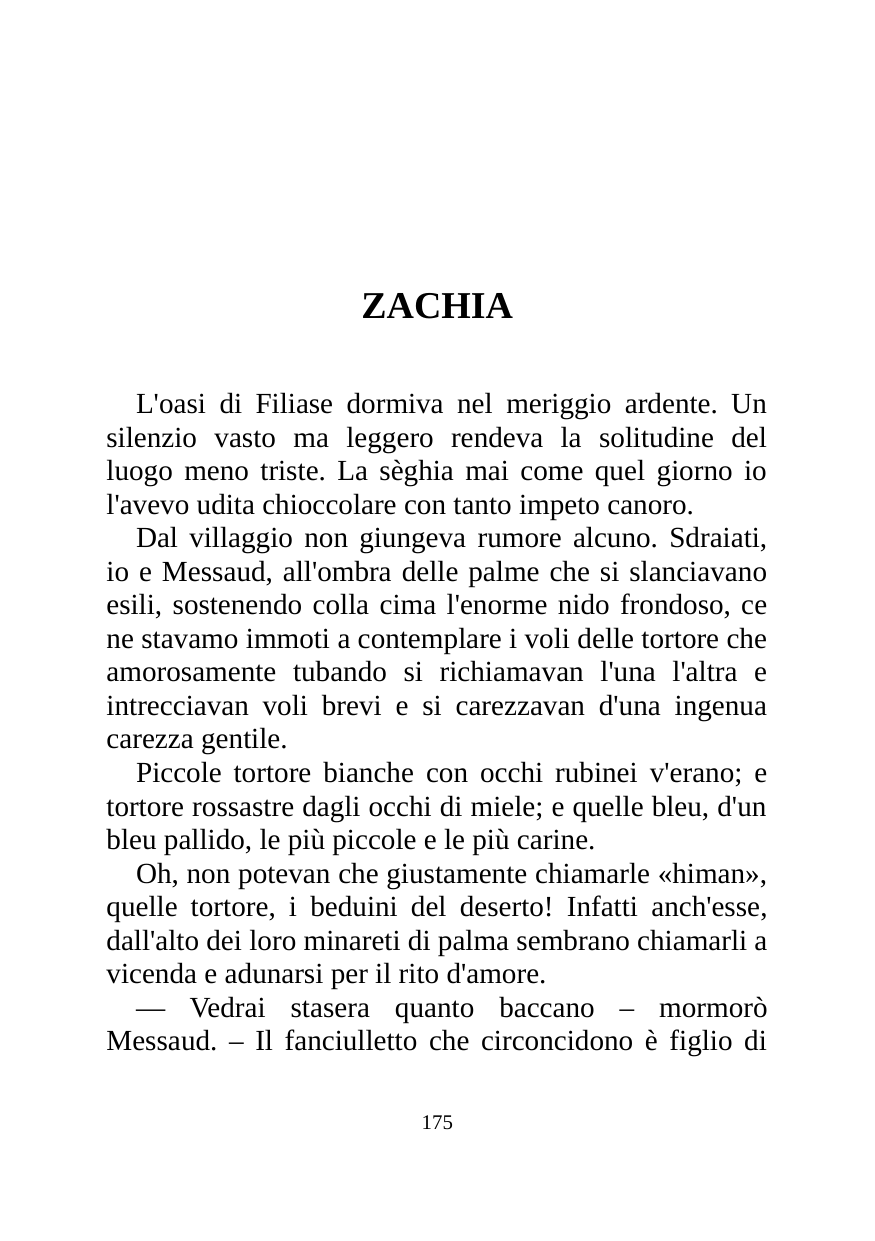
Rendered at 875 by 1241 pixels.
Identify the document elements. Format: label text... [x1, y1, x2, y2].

text Dal villaggio non giungeva rumore alcuno. Sdraiati, io e Messaud, all'ombra delle palme che si slanciavano esili, sostenendo colla cima l'enorme nido frondoso, ce ne stavamo immoti a contemplare i voli delle tortore che amorosamente tubando si richiamavan l'una l'altra e intrecciavan voli brevi e si carezzavan d'una ingenua carezza gentile. [106, 520, 768, 755]
text — Vedrai stasera quanto baccano – mormorò Messaud. – Il fanciulletto che circoncidono è figlio di [106, 990, 768, 1057]
text Oh, non potevan che giustamente chiamarle «himan», quelle tortore, i beduini del deserto! Infatti anch'esse, dall'alto dei loro minareti di palma sembrano chiamarli a vicenda e adunarsi per il rito d'amore. [106, 856, 768, 990]
subtitle ZACHIA [106, 283, 768, 327]
text L'oasi di Filiase dormiva nel meriggio ardente. Un silenzio vasto ma leggero rendeva la solitudine del luogo meno triste. La sèghia mai come quel giorno io l'avevo udita chioccolare con tanto impeto canoro. [106, 386, 768, 520]
text Piccole tortore bianche con occhi rubinei v'erano; e tortore rossastre dagli occhi di miele; e quelle bleu, d'un bleu pallido, le più piccole e le più carine. [106, 755, 768, 856]
